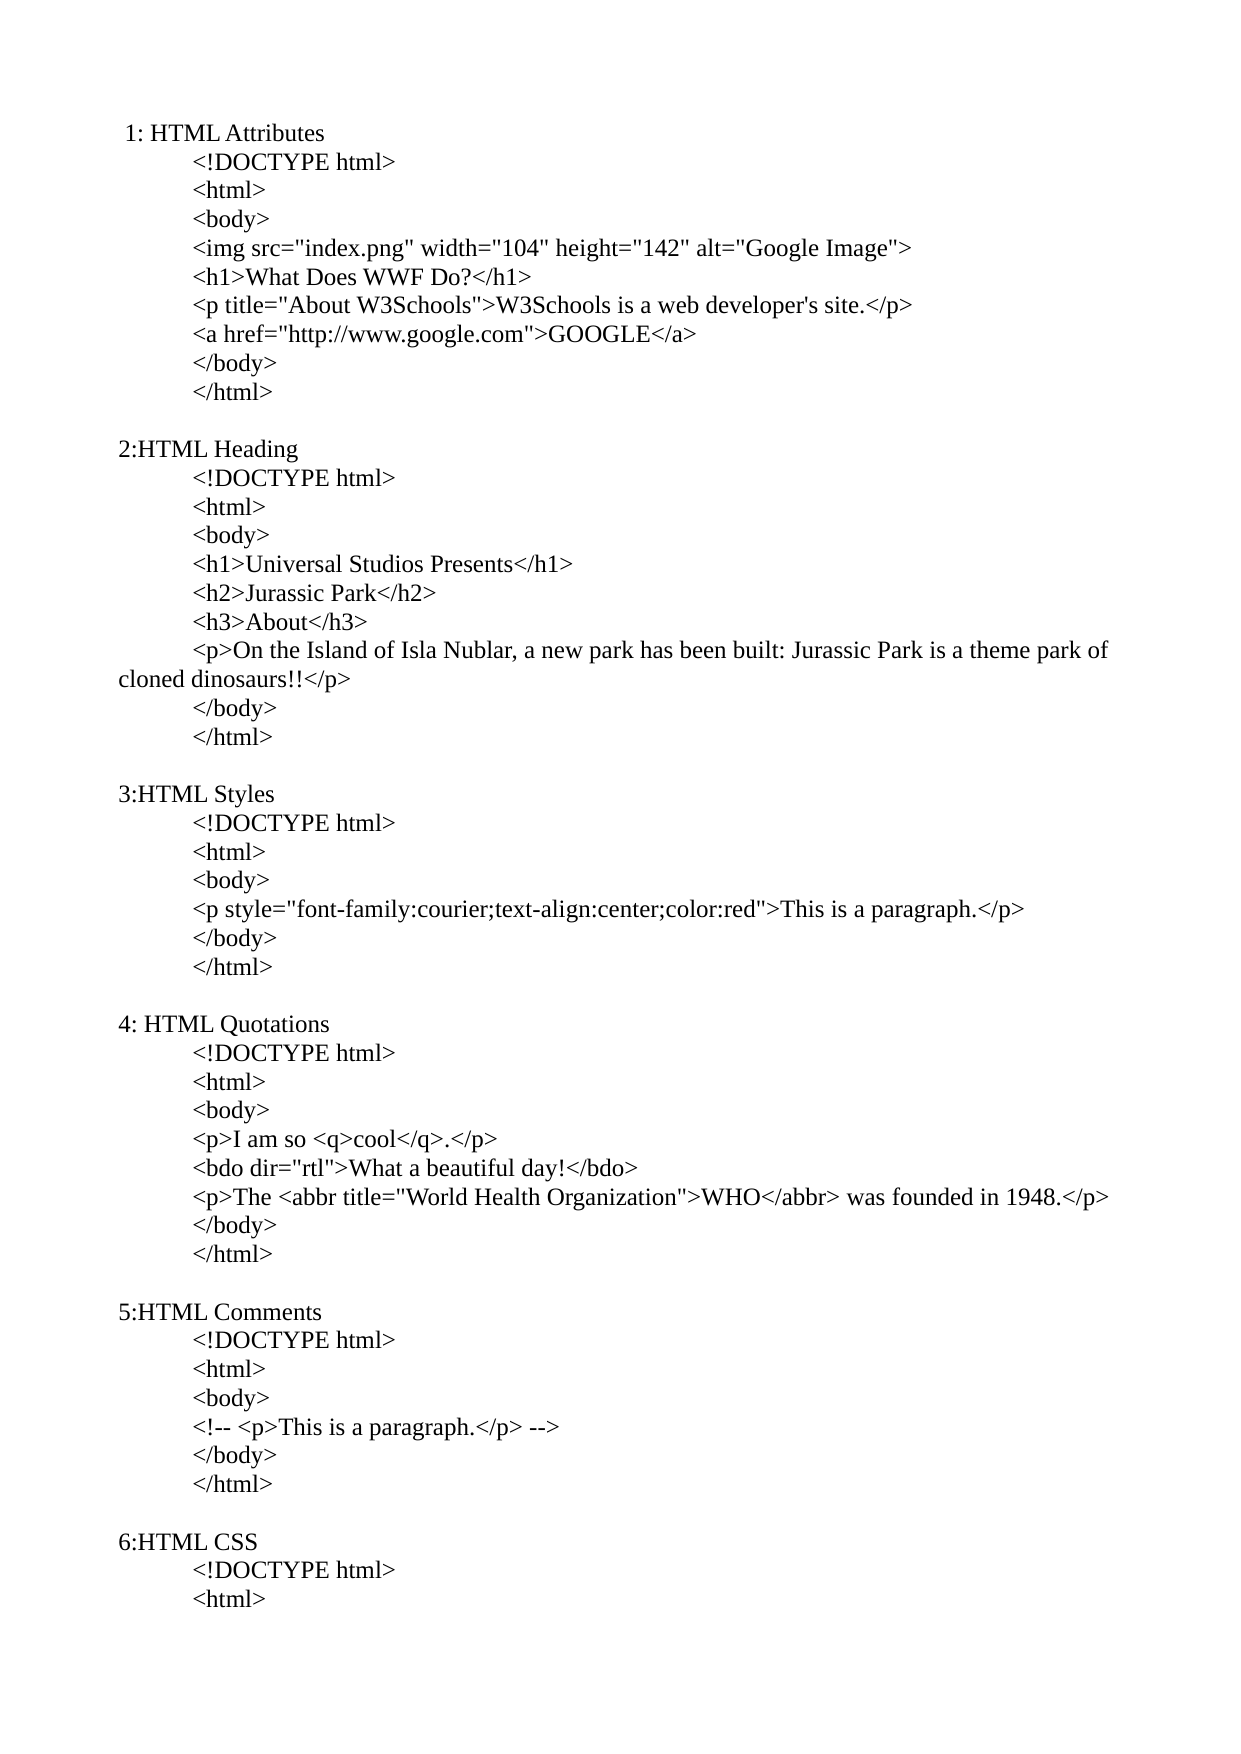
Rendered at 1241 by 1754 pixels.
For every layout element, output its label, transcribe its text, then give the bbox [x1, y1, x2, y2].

text </html> [118, 1469, 1122, 1498]
text </html> [118, 1239, 1122, 1268]
text <p>I am so <q>cool</q>.</p> [118, 1124, 1122, 1153]
text <html> [118, 837, 1122, 866]
text </body> [118, 1441, 1122, 1469]
text </body> [118, 693, 1122, 722]
text 5:HTML Comments [118, 1297, 1122, 1326]
text <p style="font-family:courier;text-align:center;color:red">This is a paragraph.</p> [118, 894, 1122, 923]
text 6:HTML CSS [118, 1527, 1122, 1556]
text </html> [118, 722, 1122, 751]
text <!DOCTYPE html> [118, 1038, 1122, 1067]
text <a href="http://www.google.com">GOOGLE</a> [118, 319, 1122, 348]
text </body> [118, 923, 1122, 952]
text <p title="About W3Schools">W3Schools is a web developer's site.</p> [118, 291, 1122, 319]
text <h1>Universal Studios Presents</h1> [118, 549, 1122, 578]
text <!DOCTYPE html> [118, 147, 1122, 176]
text <!DOCTYPE html> [118, 1326, 1122, 1354]
text <body> [118, 1383, 1122, 1412]
text </html> [118, 952, 1122, 981]
text <p>On the Island of Isla Nublar, a new park has been built: Jurassic Park is a theme park of cloned dinosaurs!!</p> [118, 636, 1122, 693]
text </body> [118, 1211, 1122, 1239]
text 4: HTML Quotations [118, 1009, 1122, 1038]
text <p>The <abbr title="World Health Organization">WHO</abbr> was founded in 1948.</p> [118, 1182, 1122, 1211]
text <!-- <p>This is a paragraph.</p> --> [118, 1412, 1122, 1441]
text <body> [118, 204, 1122, 233]
text <h2>Jurassic Park</h2> [118, 578, 1122, 607]
text <!DOCTYPE html> [118, 1556, 1122, 1584]
text <!DOCTYPE html> [118, 808, 1122, 837]
text </html> [118, 377, 1122, 406]
text 3:HTML Styles [118, 779, 1122, 808]
text <html> [118, 1354, 1122, 1383]
text <body> [118, 521, 1122, 549]
text </body> [118, 348, 1122, 377]
text <h3>About</h3> [118, 607, 1122, 636]
text <html> [118, 492, 1122, 521]
text 1: HTML Attributes [118, 118, 1122, 147]
text <body> [118, 866, 1122, 894]
text <img src="index.png" width="104" height="142" alt="Google Image"> [118, 233, 1122, 262]
text <html> [118, 1067, 1122, 1096]
text 2:HTML Heading [118, 434, 1122, 463]
text <!DOCTYPE html> [118, 463, 1122, 492]
text <body> [118, 1096, 1122, 1124]
text <html> [118, 1584, 1122, 1613]
text <bdo dir="rtl">What a beautiful day!</bdo> [118, 1153, 1122, 1182]
text <h1>What Does WWF Do?</h1> [118, 262, 1122, 291]
text <html> [118, 176, 1122, 204]
